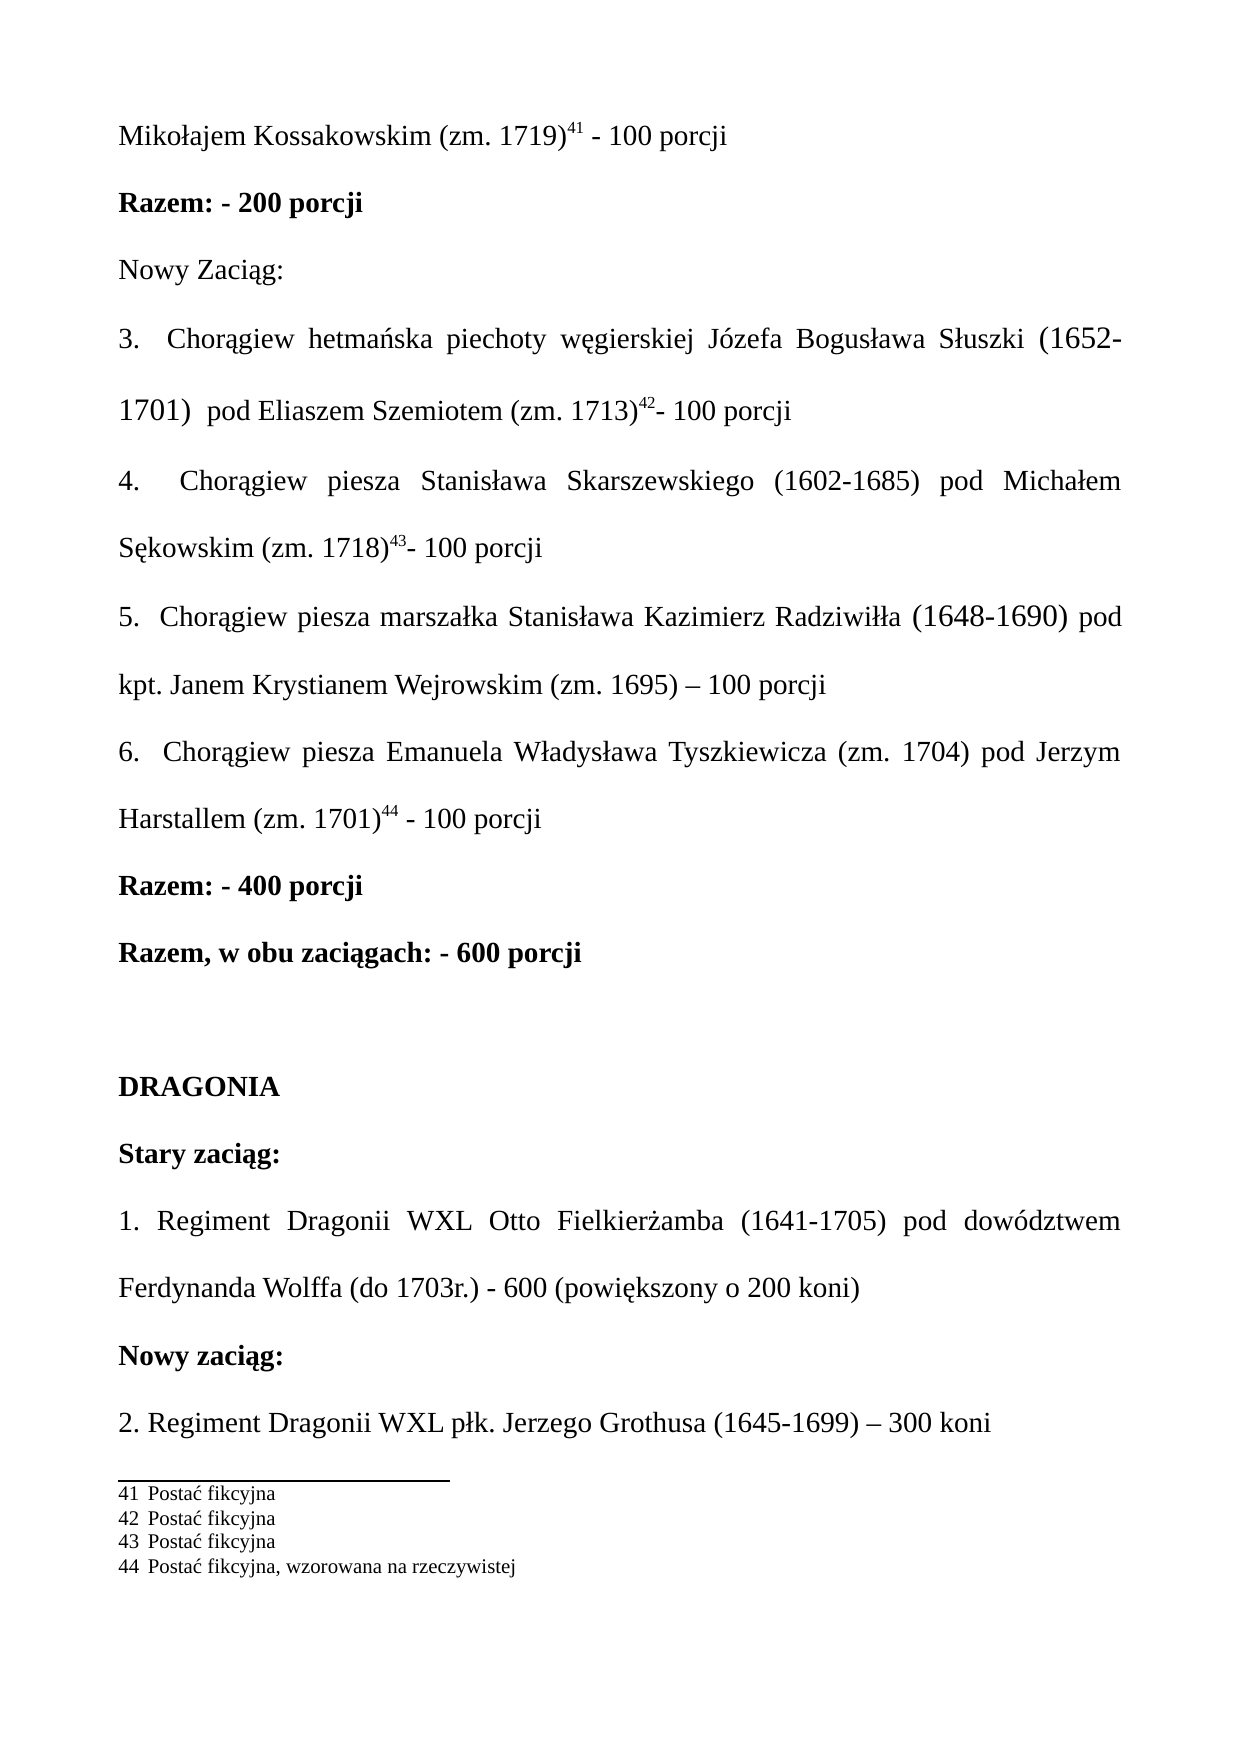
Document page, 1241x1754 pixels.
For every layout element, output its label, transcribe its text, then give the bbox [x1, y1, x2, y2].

text Razem: - 200 porcji [118, 185, 1122, 219]
text 6. Chorągiew piesza Emanuela Władysława Tyszkiewicza (zm. 1704) pod Jerzym Harstallem (zm. 1701) - 100 porcji [118, 734, 1122, 834]
text Postać fikcyjna, wzorowana na rzeczywistej [118, 1553, 1122, 1578]
text DRAGONIA [118, 1069, 1122, 1103]
text Nowy zaciąg: [118, 1338, 1122, 1371]
text Postać fikcyjna [118, 1481, 1122, 1505]
text 2. Regiment Dragonii WXL płk. Jerzego Grothusa (1645-1699) – 300 koni [118, 1405, 1122, 1438]
text Stary zaciąg: [118, 1136, 1122, 1170]
text 3. Chorągiew hetmańska piechoty węgierskiej Józefa Bogusława Słuszki (1652-1701) pod Eliaszem Szemiotem (zm. 1713)- 100 porcji [118, 319, 1122, 427]
text 5. Chorągiew piesza marszałka Stanisława Kazimierz Radziwiłła (1648-1690) pod kpt. Janem Krystianem Wejrowskim (zm. 1695) – 100 porcji [118, 597, 1122, 700]
text Mikołajem Kossakowskim (zm. 1719) - 100 porcji [118, 118, 1122, 152]
text 1. Regiment Dragonii WXL Otto Fielkierżamba (1641-1705) pod dowództwem Ferdynanda Wolffa (do 1703r.) - 600 (powiększony o 200 koni) [118, 1203, 1122, 1304]
text Nowy Zaciąg: [118, 252, 1122, 286]
text 4. Chorągiew piesza Stanisława Skarszewskiego (1602-1685) pod Michałem Sękowskim (zm. 1718)- 100 porcji [118, 463, 1122, 564]
text Postać fikcyjna [118, 1505, 1122, 1529]
text Razem: - 400 porcji [118, 868, 1122, 902]
text Postać fikcyjna [118, 1529, 1122, 1553]
text Razem, w obu zaciągach: - 600 porcji [118, 935, 1122, 969]
